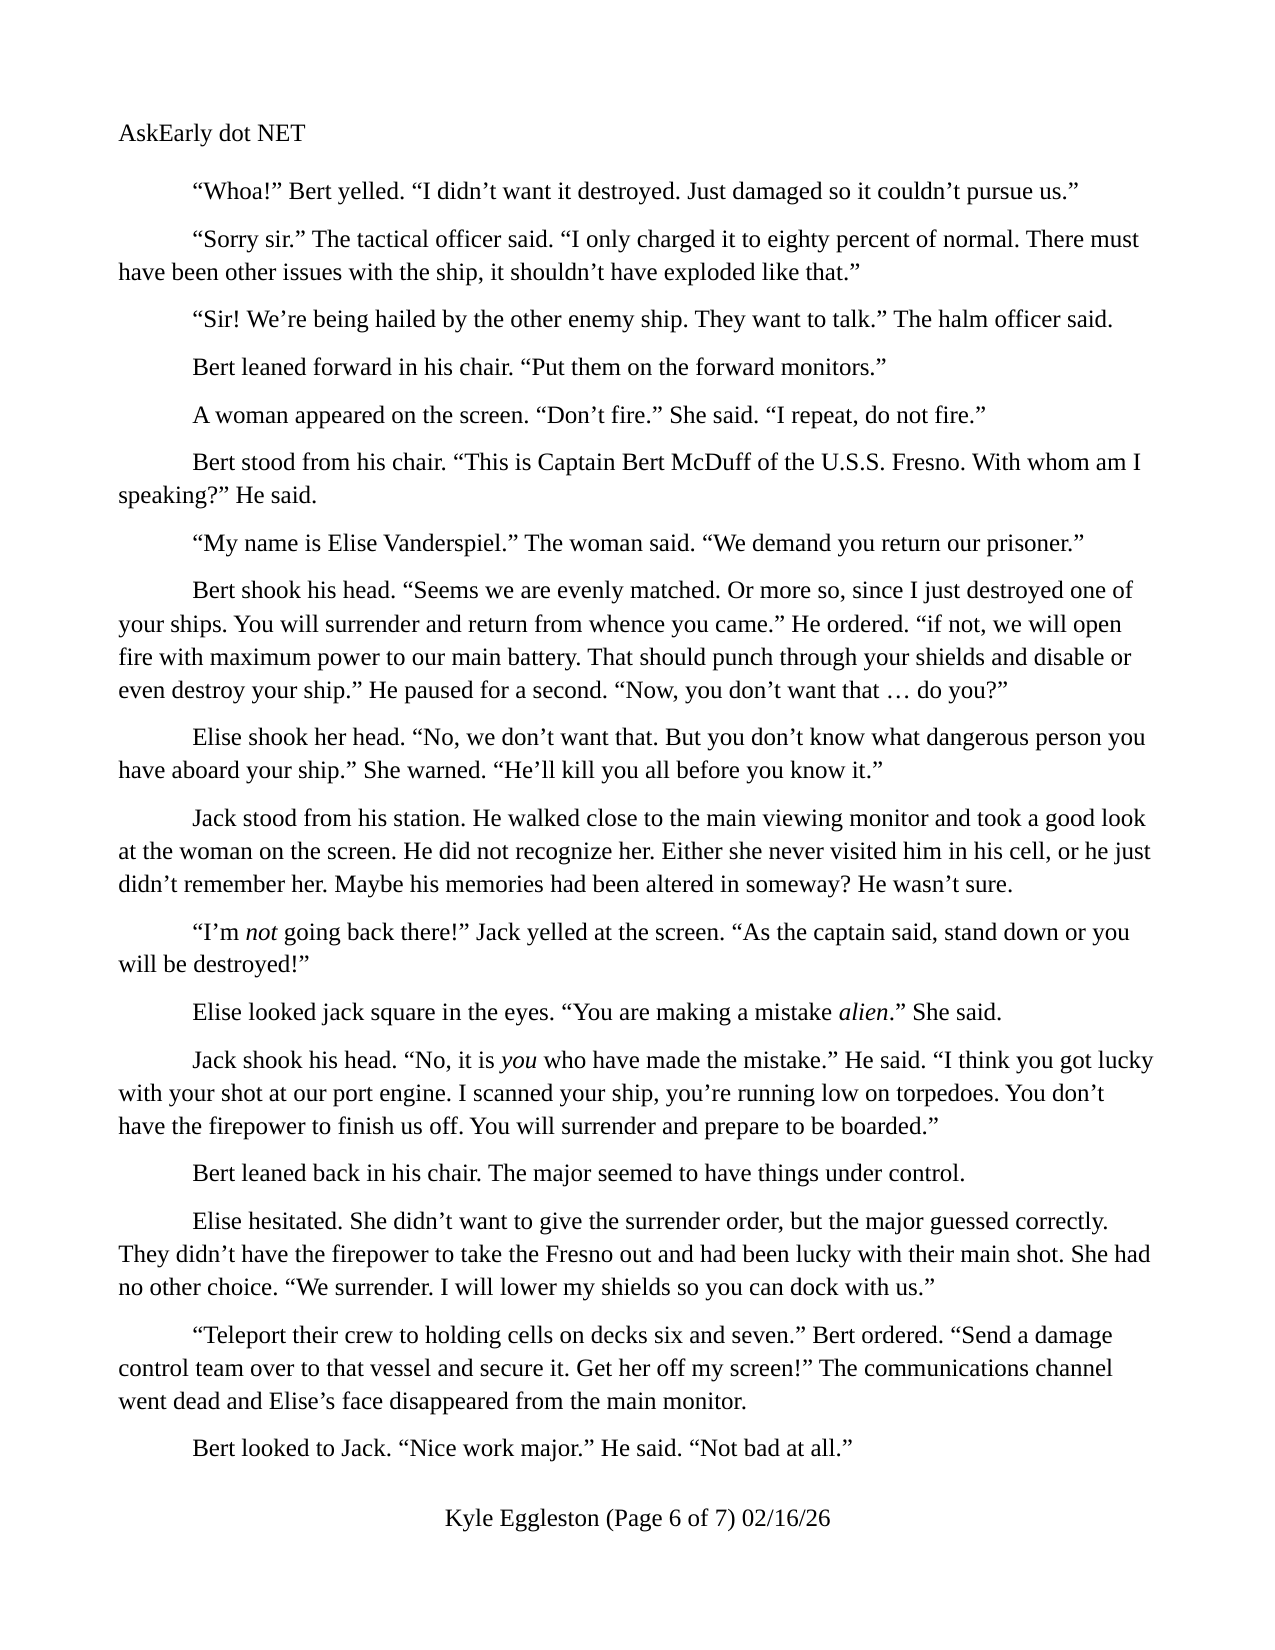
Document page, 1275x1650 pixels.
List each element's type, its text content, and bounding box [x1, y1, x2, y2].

text Jack shook his head. “No, it is you who have made the mistake.” He said. “I think you got lucky with your shot at our port engine. I scanned your ship, you’re running low on torpedoes. You don’t have the firepower to finish us off. You will surrender and prepare to be boarded.” [118, 1045, 1157, 1139]
text Bert looked to Jack. “Nice work major.” He said. “Not bad at all.” [118, 1433, 1157, 1462]
text Bert leaned forward in his chair. “Put them on the forward monitors.” [118, 352, 1157, 381]
text “Sir! We’re being hailed by the other enemy ship. They want to talk.” The halm officer said. [118, 304, 1157, 333]
text A woman appeared on the screen. “Don’t fire.” She said. “I repeat, do not fire.” [118, 400, 1157, 428]
text Bert leaned back in his chair. The major seemed to have things under control. [118, 1158, 1157, 1187]
text Elise looked jack square in the eyes. “You are making a mistake alien.” She said. [118, 997, 1157, 1026]
text “Teleport their crew to holding cells on decks six and seven.” Bert ordered. “Send a damage control team over to that vessel and secure it. Get her off my screen!” The communications channel went dead and Elise’s face disappeared from the main monitor. [118, 1320, 1157, 1414]
text Bert stood from his chair. “This is Captain Bert McDuff of the U.S.S. Fresno. With whom am I speaking?” He said. [118, 447, 1157, 509]
text Elise hesitated. She didn’t want to give the surrender order, but the major guessed correctly. They didn’t have the firepower to take the Fresno out and had been lucky with their main shot. She had no other choice. “We surrender. I will lower my shields so you can dock with us.” [118, 1206, 1157, 1301]
text Jack stood from his station. He walked close to the main viewing monitor and took a good look at the woman on the screen. He did not recognize her. Either she never visited him in his cell, or he just didn’t remember her. Maybe his memories had been altered in someway? He wasn’t sure. [118, 803, 1157, 898]
text “My name is Elise Vanderspiel.” The woman said. “We demand you return our prisoner.” [118, 528, 1157, 557]
text “Whoa!” Bert yelled. “I didn’t want it destroyed. Just damaged so it couldn’t pursue us.” [118, 176, 1157, 205]
text “I’m not going back there!” Jack yelled at the screen. “As the captain said, stand down or you will be destroyed!” [118, 917, 1157, 978]
text “Sorry sir.” The tactical officer said. “I only charged it to eighty percent of normal. There must have been other issues with the ship, it shouldn’t have exploded like that.” [118, 224, 1157, 286]
text Bert shook his head. “Seems we are evenly matched. Or more so, since I just destroyed one of your ships. You will surrender and return from whence you came.” He ordered. “if not, we will open fire with maximum power to our main battery. That should punch through your shields and disable or even destroy your ship.” He paused for a second. “Now, you don’t want that … do you?” [118, 576, 1157, 703]
text Elise shook her head. “No, we don’t want that. But you don’t know what dangerous person you have aboard your ship.” She warned. “He’ll kill you all before you know it.” [118, 722, 1157, 784]
